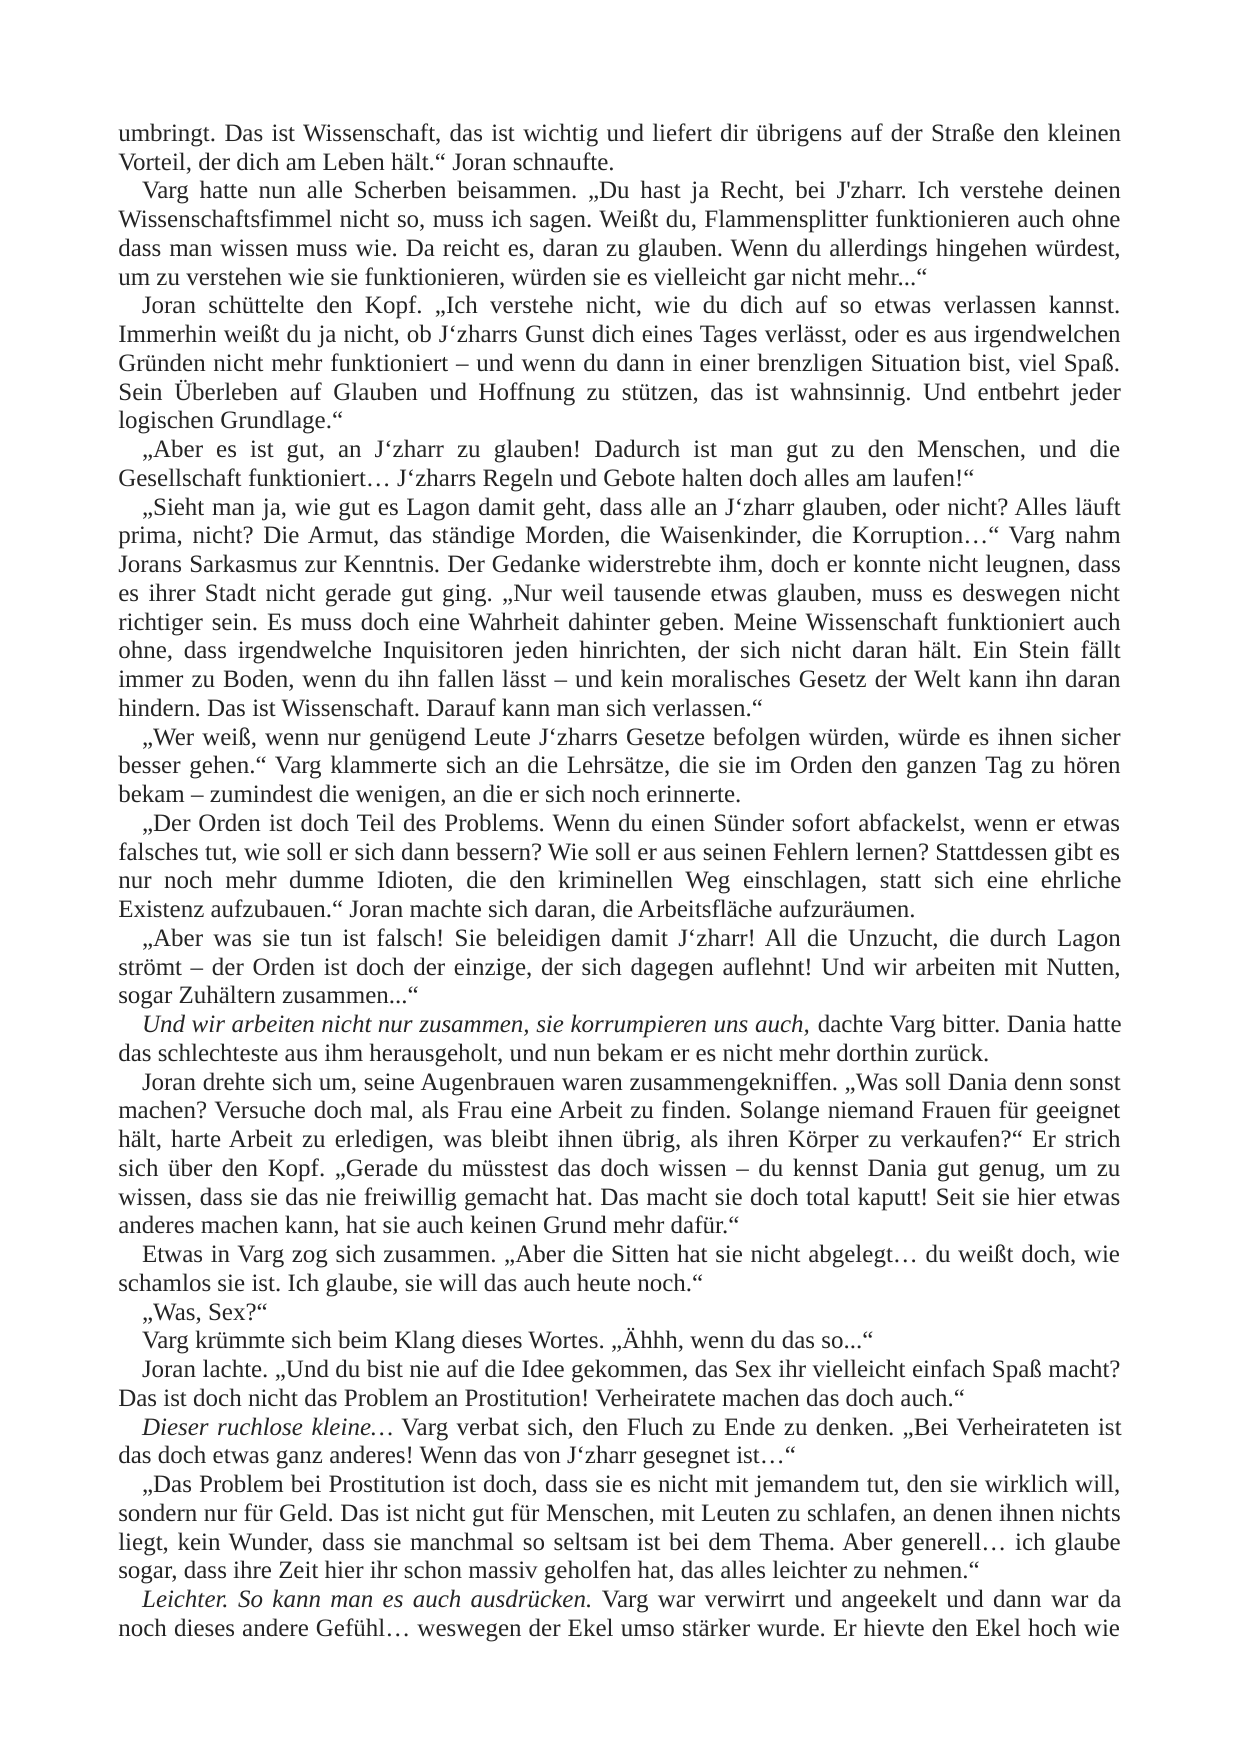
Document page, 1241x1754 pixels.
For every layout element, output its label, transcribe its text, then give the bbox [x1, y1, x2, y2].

text Dieser ruchlose kleine… Varg verbat sich, den Fluch zu Ende zu denken. „Bei Verheirateten ist das doch etwas ganz anderes! Wenn das von J‘zharr gesegnet ist…“ [118, 1412, 1122, 1469]
text „Wer weiß, wenn nur genügend Leute J‘zharrs Gesetze befolgen würden, würde es ihnen sicher besser gehen.“ Varg klammerte sich an die Lehrsätze, die sie im Orden den ganzen Tag zu hören bekam – zumindest die wenigen, an die er sich noch erinnerte. [118, 722, 1122, 808]
text „Das Problem bei Prostitution ist doch, dass sie es nicht mit jemandem tut, den sie wirklich will, sondern nur für Geld. Das ist nicht gut für Menschen, mit Leuten zu schlafen, an denen ihnen nichts liegt, kein Wunder, dass sie manchmal so seltsam ist bei dem Thema. Aber generell… ich glaube sogar, dass ihre Zeit hier ihr schon massiv geholfen hat, das alles leichter zu nehmen.“ [118, 1469, 1122, 1584]
text „Aber es ist gut, an J‘zharr zu glauben! Dadurch ist man gut zu den Menschen, und die Gesellschaft funktioniert… J‘zharrs Regeln und Gebote halten doch alles am laufen!“ [118, 434, 1122, 492]
text Joran schüttelte den Kopf. „Ich verstehe nicht, wie du dich auf so etwas verlassen kannst. Immerhin weißt du ja nicht, ob J‘zharrs Gunst dich eines Tages verlässt, oder es aus irgendwelchen Gründen nicht mehr funktioniert – und wenn du dann in einer brenzligen Situation bist, viel Spaß. Sein Überleben auf Glauben und Hoffnung zu stützen, das ist wahnsinnig. Und entbehrt jeder logischen Grundlage.“ [118, 291, 1122, 434]
text Varg krümmte sich beim Klang dieses Wortes. „Ähhh, wenn du das so...“ [118, 1326, 1122, 1354]
text Leichter. So kann man es auch ausdrücken. Varg war verwirrt und angeekelt und dann war da noch dieses andere Gefühl… weswegen der Ekel umso stärker wurde. Er hievte den Ekel hoch wie [118, 1584, 1122, 1642]
text Und wir arbeiten nicht nur zusammen, sie korrumpieren uns auch, dachte Varg bitter. Dania hatte das schlechteste aus ihm herausgeholt, und nun bekam er es nicht mehr dorthin zurück. [118, 1009, 1122, 1067]
text „Aber was sie tun ist falsch! Sie beleidigen damit J‘zharr! All die Unzucht, die durch Lagon strömt – der Orden ist doch der einzige, der sich dagegen auflehnt! Und wir arbeiten mit Nutten, sogar Zuhältern zusammen...“ [118, 923, 1122, 1009]
text „Der Orden ist doch Teil des Problems. Wenn du einen Sünder sofort abfackelst, wenn er etwas falsches tut, wie soll er sich dann bessern? Wie soll er aus seinen Fehlern lernen? Stattdessen gibt es nur noch mehr dumme Idioten, die den kriminellen Weg einschlagen, statt sich eine ehrliche Existenz aufzubauen.“ Joran machte sich daran, die Arbeitsfläche aufzuräumen. [118, 808, 1122, 923]
text „Sieht man ja, wie gut es Lagon damit geht, dass alle an J‘zharr glauben, oder nicht? Alles läuft prima, nicht? Die Armut, das ständige Morden, die Waisenkinder, die Korruption…“ Varg nahm Jorans Sarkasmus zur Kenntnis. Der Gedanke widerstrebte ihm, doch er konnte nicht leugnen, dass es ihrer Stadt nicht gerade gut ging. „Nur weil tausende etwas glauben, muss es deswegen nicht richtiger sein. Es muss doch eine Wahrheit dahinter geben. Meine Wissenschaft funktioniert auch ohne, dass irgendwelche Inquisitoren jeden hinrichten, der sich nicht daran hält. Ein Stein fällt immer zu Boden, wenn du ihn fallen lässt – und kein moralisches Gesetz der Welt kann ihn daran hindern. Das ist Wissenschaft. Darauf kann man sich verlassen.“ [118, 492, 1122, 722]
text „Was, Sex?“ [118, 1297, 1122, 1326]
text Etwas in Varg zog sich zusammen. „Aber die Sitten hat sie nicht abgelegt… du weißt doch, wie schamlos sie ist. Ich glaube, sie will das auch heute noch.“ [118, 1239, 1122, 1297]
text Varg hatte nun alle Scherben beisammen. „Du hast ja Recht, bei J'zharr. Ich verstehe deinen Wissenschaftsfimmel nicht so, muss ich sagen. Weißt du, Flammensplitter funktionieren auch ohne dass man wissen muss wie. Da reicht es, daran zu glauben. Wenn du allerdings hingehen würdest, um zu verstehen wie sie funktionieren, würden sie es vielleicht gar nicht mehr...“ [118, 176, 1122, 291]
text Joran drehte sich um, seine Augenbrauen waren zusammengekniffen. „Was soll Dania denn sonst machen? Versuche doch mal, als Frau eine Arbeit zu finden. Solange niemand Frauen für geeignet hält, harte Arbeit zu erledigen, was bleibt ihnen übrig, als ihren Körper zu verkaufen?“ Er strich sich über den Kopf. „Gerade du müsstest das doch wissen – du kennst Dania gut genug, um zu wissen, dass sie das nie freiwillig gemacht hat. Das macht sie doch total kaputt! Seit sie hier etwas anderes machen kann, hat sie auch keinen Grund mehr dafür.“ [118, 1067, 1122, 1239]
text Joran lachte. „Und du bist nie auf die Idee gekommen, das Sex ihr vielleicht einfach Spaß macht? Das ist doch nicht das Problem an Prostitution! Verheiratete machen das doch auch.“ [118, 1354, 1122, 1412]
text umbringt. Das ist Wissenschaft, das ist wichtig und liefert dir übrigens auf der Straße den kleinen Vorteil, der dich am Leben hält.“ Joran schnaufte. [118, 118, 1122, 176]
